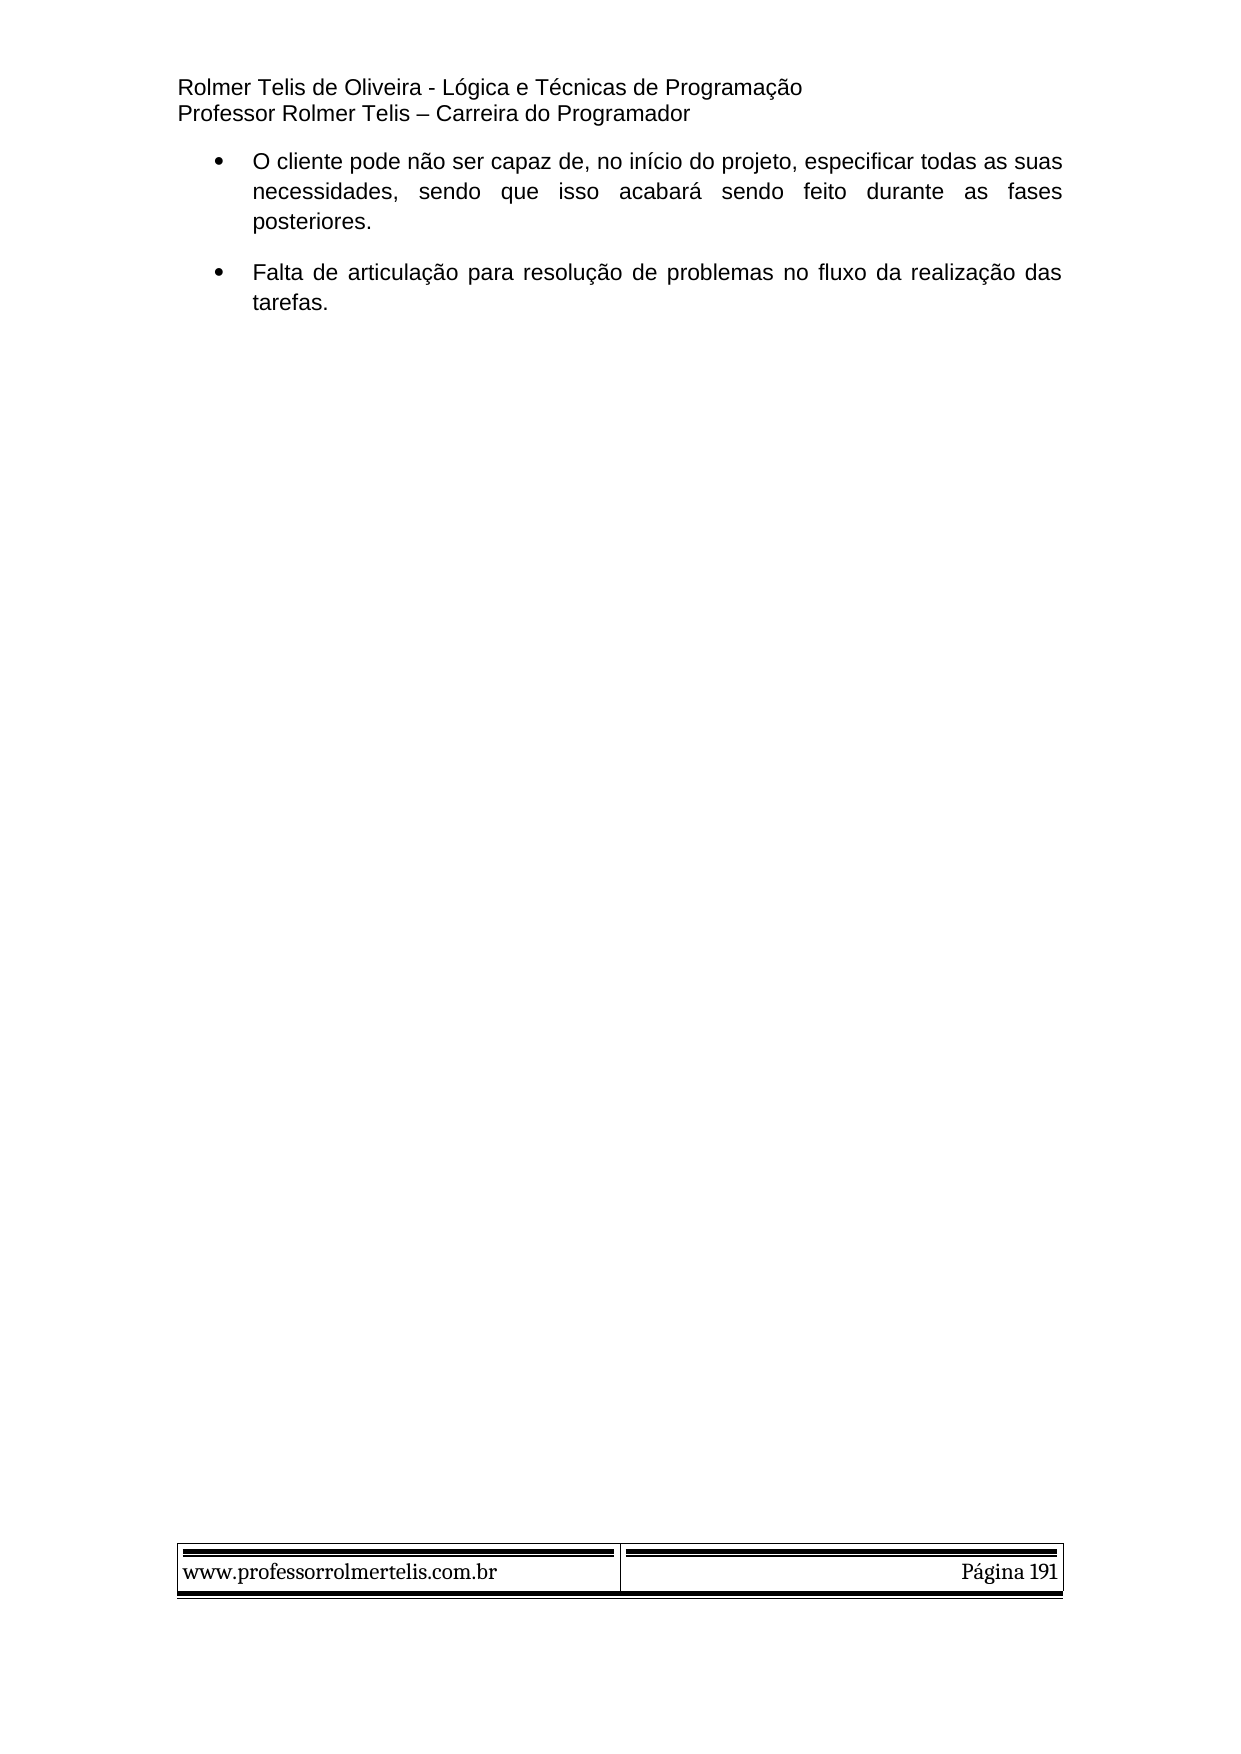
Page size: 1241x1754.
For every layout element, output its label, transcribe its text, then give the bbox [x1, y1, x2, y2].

list Falta de articulação para resolução de problemas no fluxo da realização das tarefas. [215, 259, 1063, 316]
list O cliente pode não ser capaz de, no início do projeto, especificar todas as suas necessidades, sendo que isso acabará sendo feito durante as fases posteriores. [215, 148, 1063, 234]
